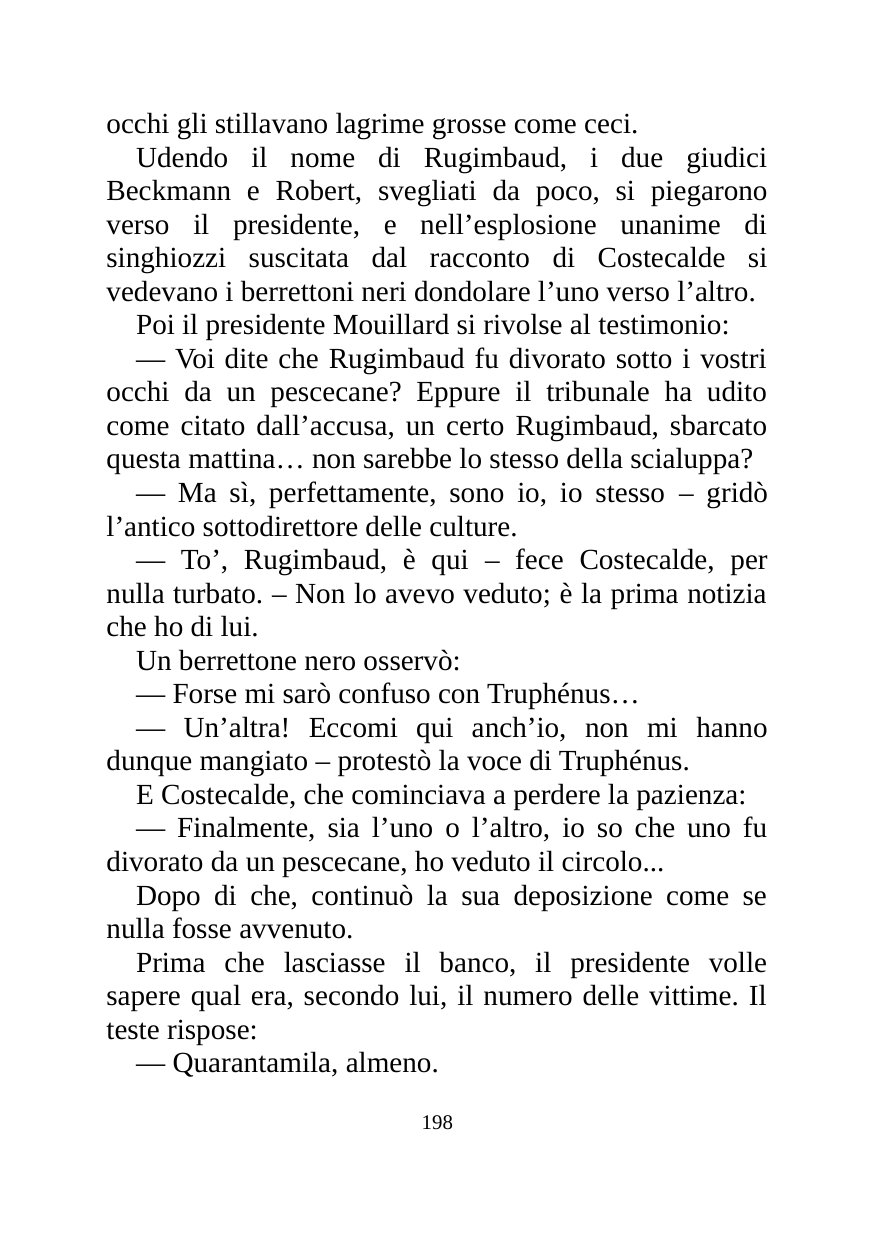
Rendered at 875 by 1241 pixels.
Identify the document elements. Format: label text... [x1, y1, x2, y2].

text — Voi dite che Rugimbaud fu divorato sotto i vostri occhi da un pescecane? Eppure il tribunale ha udito come citato dall’accusa, un certo Rugimbaud, sbarcato questa mattina… non sarebbe lo stesso della scialuppa? [106, 341, 768, 475]
text E Costecalde, che cominciava a perdere la pazienza: [106, 777, 768, 811]
text Prima che lasciasse il banco, il presidente volle sapere qual era, secondo lui, il numero delle vittime. Il teste rispose: [106, 945, 768, 1045]
text — Forse mi sarò confuso con Truphénus… [106, 676, 768, 710]
text — Finalmente, sia l’uno o l’altro, io so che uno fu divorato da un pescecane, ho veduto il circolo... [106, 811, 768, 878]
text — Ma sì, perfettamente, sono io, io stesso – gridò l’antico sottodirettore delle culture. [106, 475, 768, 542]
text — To’, Rugimbaud, è qui – fece Costecalde, per nulla turbato. – Non lo avevo veduto; è la prima notizia che ho di lui. [106, 542, 768, 643]
text Udendo il nome di Rugimbaud, i due giudici Beckmann e Robert, svegliati da poco, si piegarono verso il presidente, e nell’esplosione unanime di singhiozzi suscitata dal racconto di Costecalde si vedevano i berrettoni neri dondolare l’uno verso l’altro. [106, 140, 768, 307]
text Poi il presidente Mouillard si rivolse al testimonio: [106, 307, 768, 341]
text — Quarantamila, almeno. [106, 1045, 768, 1079]
text Un berrettone nero osservò: [106, 643, 768, 676]
text occhi gli stillavano lagrime grosse come ceci. [106, 106, 768, 140]
text Dopo di che, continuò la sua deposizione come se nulla fosse avvenuto. [106, 878, 768, 945]
text — Un’altra! Eccomi qui anch’io, non mi hanno dunque mangiato – protestò la voce di Truphénus. [106, 710, 768, 777]
